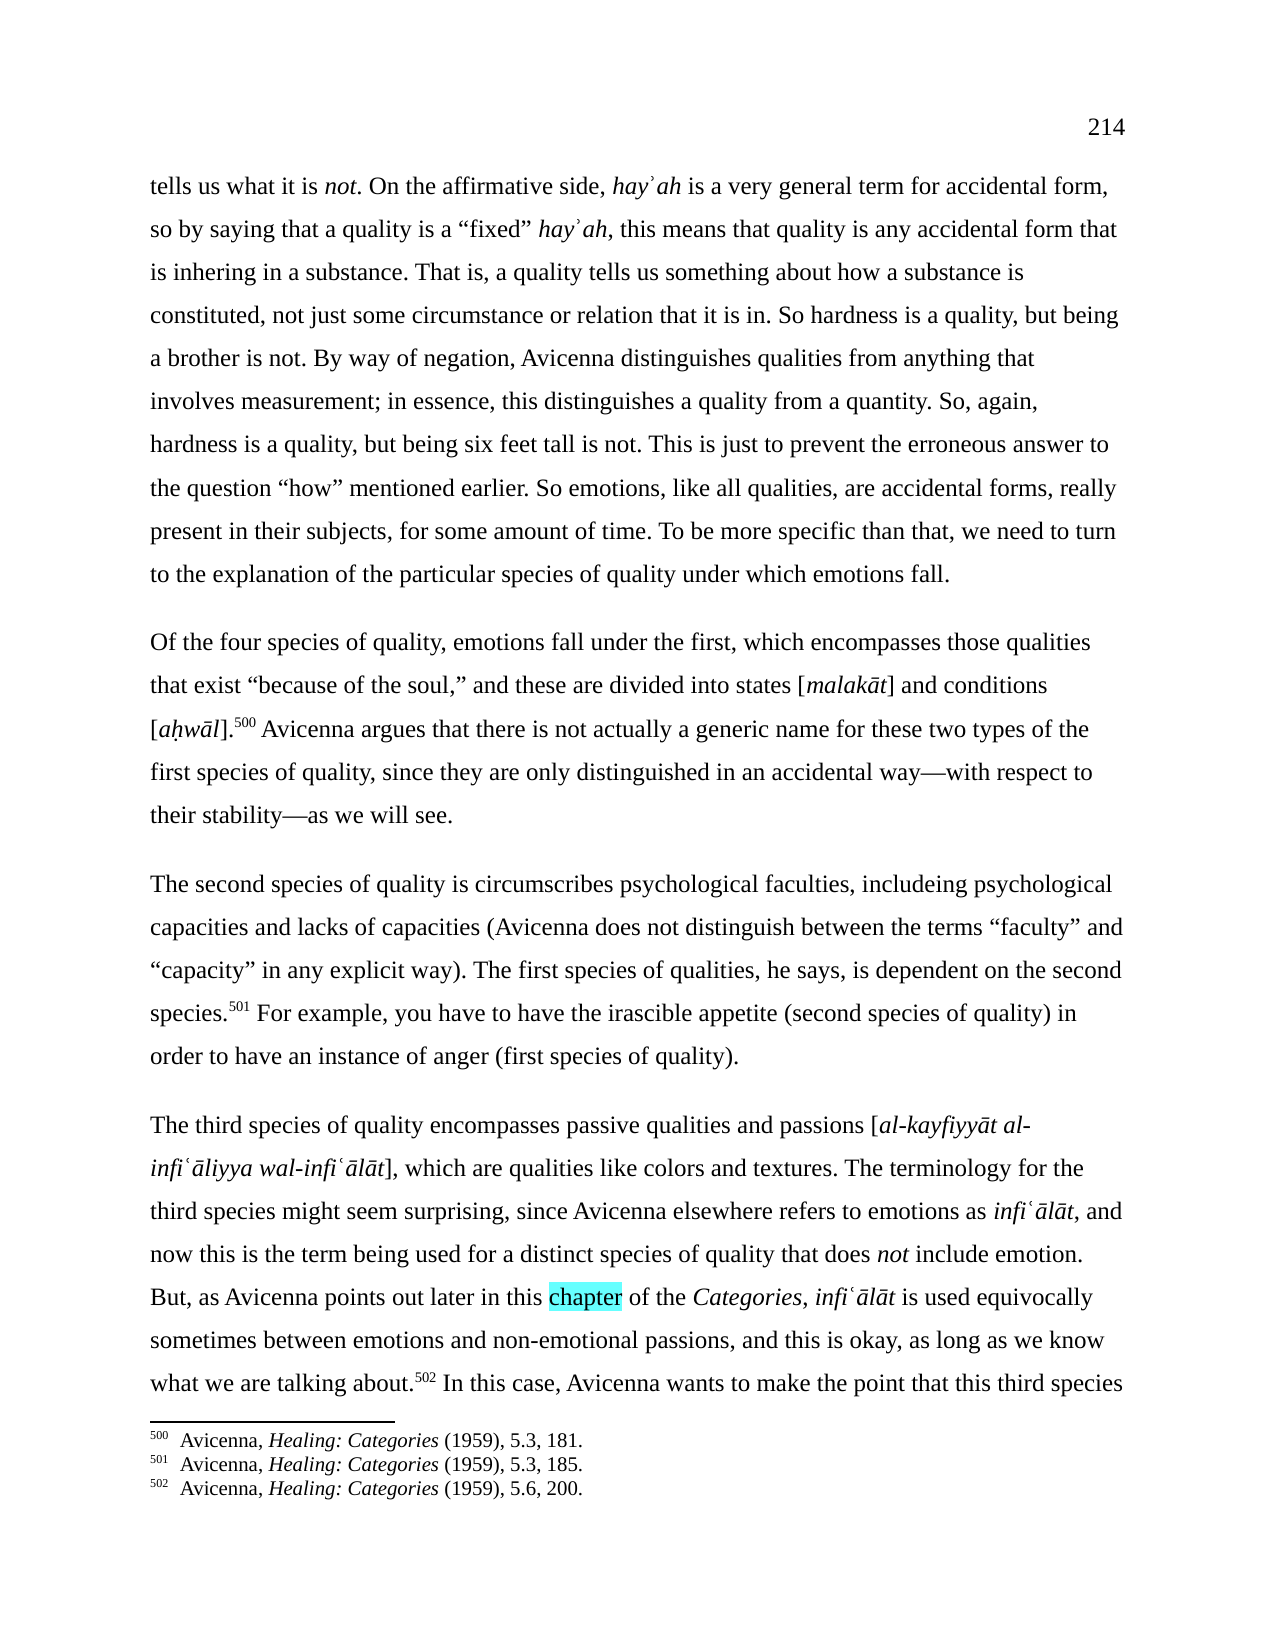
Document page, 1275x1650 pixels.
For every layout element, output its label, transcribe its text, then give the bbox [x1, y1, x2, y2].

text Avicenna, Healing: Categories (1959), 5.3, 185. [150, 1452, 1125, 1476]
text Avicenna, Healing: Categories (1959), 5.6, 200. [150, 1476, 1125, 1500]
text Of the four species of quality, emotions fall under the first, which encompasses those qualities that exist “because of the soul,” and these are divided into states [malakāt] and conditions [aḥwāl]. Avicenna argues that there is not actually a generic name for these two types of the first species of quality, since they are only distinguished in an accidental way—with respect to their stability—as we will see. [150, 627, 1125, 829]
text tells us what it is not. On the affirmative side, hayʾah is a very general term for accidental form, so by saying that a quality is a “fixed” hayʾah, this means that quality is any accidental form that is inhering in a substance. That is, a quality tells us something about how a substance is constituted, not just some circumstance or relation that it is in. So hardness is a quality, but being a brother is not. By way of negation, Avicenna distinguishes qualities from anything that involves measurement; in essence, this distinguishes a quality from a quantity. So, again, hardness is a quality, but being six feet tall is not. This is just to prevent the erroneous answer to the question “how” mentioned earlier. So emotions, like all qualities, are accidental forms, really present in their subjects, for some amount of time. To be more specific than that, we need to turn to the explanation of the particular species of quality under which emotions fall. [150, 171, 1125, 588]
text The second species of quality is circumscribes psychological faculties, includeing psychological capacities and lacks of capacities (Avicenna does not distinguish between the terms “faculty” and “capacity” in any explicit way). The first species of qualities, he says, is dependent on the second species. For example, you have to have the irascible appetite (second species of quality) in order to have an instance of anger (first species of quality). [150, 869, 1125, 1070]
text The third species of quality encompasses passive qualities and passions [al-kayfiyyāt al-infiʿāliyya wal-infiʿālāt], which are qualities like colors and textures. The terminology for the third species might seem surprising, since Avicenna elsewhere refers to emotions as infiʿālāt, and now this is the term being used for a distinct species of quality that does not include emotion. But, as Avicenna points out later in this chapter of the Categories, infiʿālāt is used equivocally sometimes between emotions and non-emotional passions, and this is okay, as long as we know what we are talking about. In this case, Avicenna wants to make the point that this third species [150, 1110, 1125, 1397]
text Avicenna, Healing: Categories (1959), 5.3, 181. [150, 1428, 1125, 1452]
